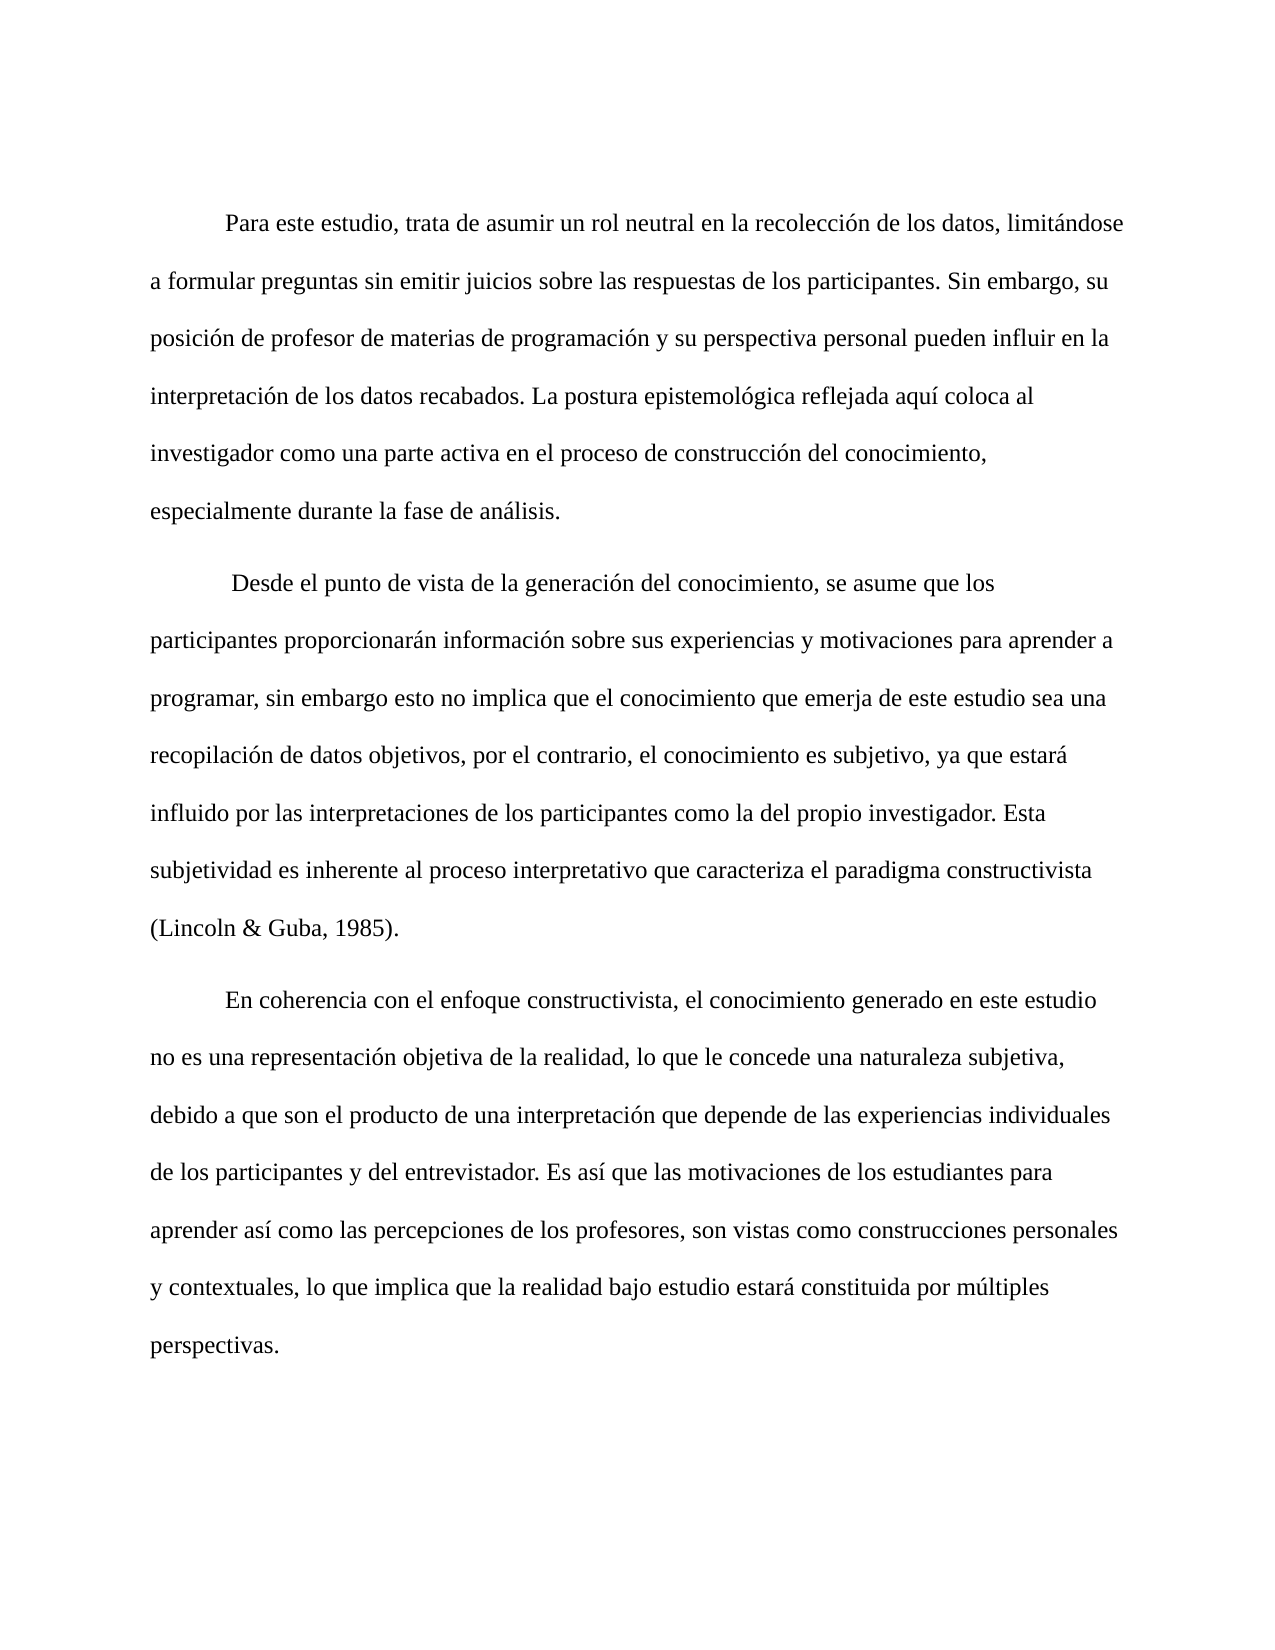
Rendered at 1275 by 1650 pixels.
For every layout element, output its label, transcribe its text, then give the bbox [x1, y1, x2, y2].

text Para este estudio, trata de asumir un rol neutral en la recolección de los datos, limitándose a formular preguntas sin emitir juicios sobre las respuestas de los participantes. Sin embargo, su posición de profesor de materias de programación y su perspectiva personal pueden influir en la interpretación de los datos recabados. La postura epistemológica reflejada aquí coloca al investigador como una parte activa en el proceso de construcción del conocimiento, especialmente durante la fase de análisis. [150, 208, 1125, 524]
text Desde el punto de vista de la generación del conocimiento, se asume que los participantes proporcionarán información sobre sus experiencias y motivaciones para aprender a programar, sin embargo esto no implica que el conocimiento que emerja de este estudio sea una recopilación de datos objetivos, por el contrario, el conocimiento es subjetivo, ya que estará influido por las interpretaciones de los participantes como la del propio investigador. Esta subjetividad es inherente al proceso interpretativo que caracteriza el paradigma constructivista (Lincoln & Guba, 1985). [150, 568, 1125, 942]
text En coherencia con el enfoque constructivista, el conocimiento generado en este estudio no es una representación objetiva de la realidad, lo que le concede una naturaleza subjetiva, debido a que son el producto de una interpretación que depende de las experiencias individuales de los participantes y del entrevistador. Es así que las motivaciones de los estudiantes para aprender así como las percepciones de los profesores, son vistas como construcciones personales y contextuales, lo que implica que la realidad bajo estudio estará constituida por múltiples perspectivas. [150, 985, 1125, 1359]
